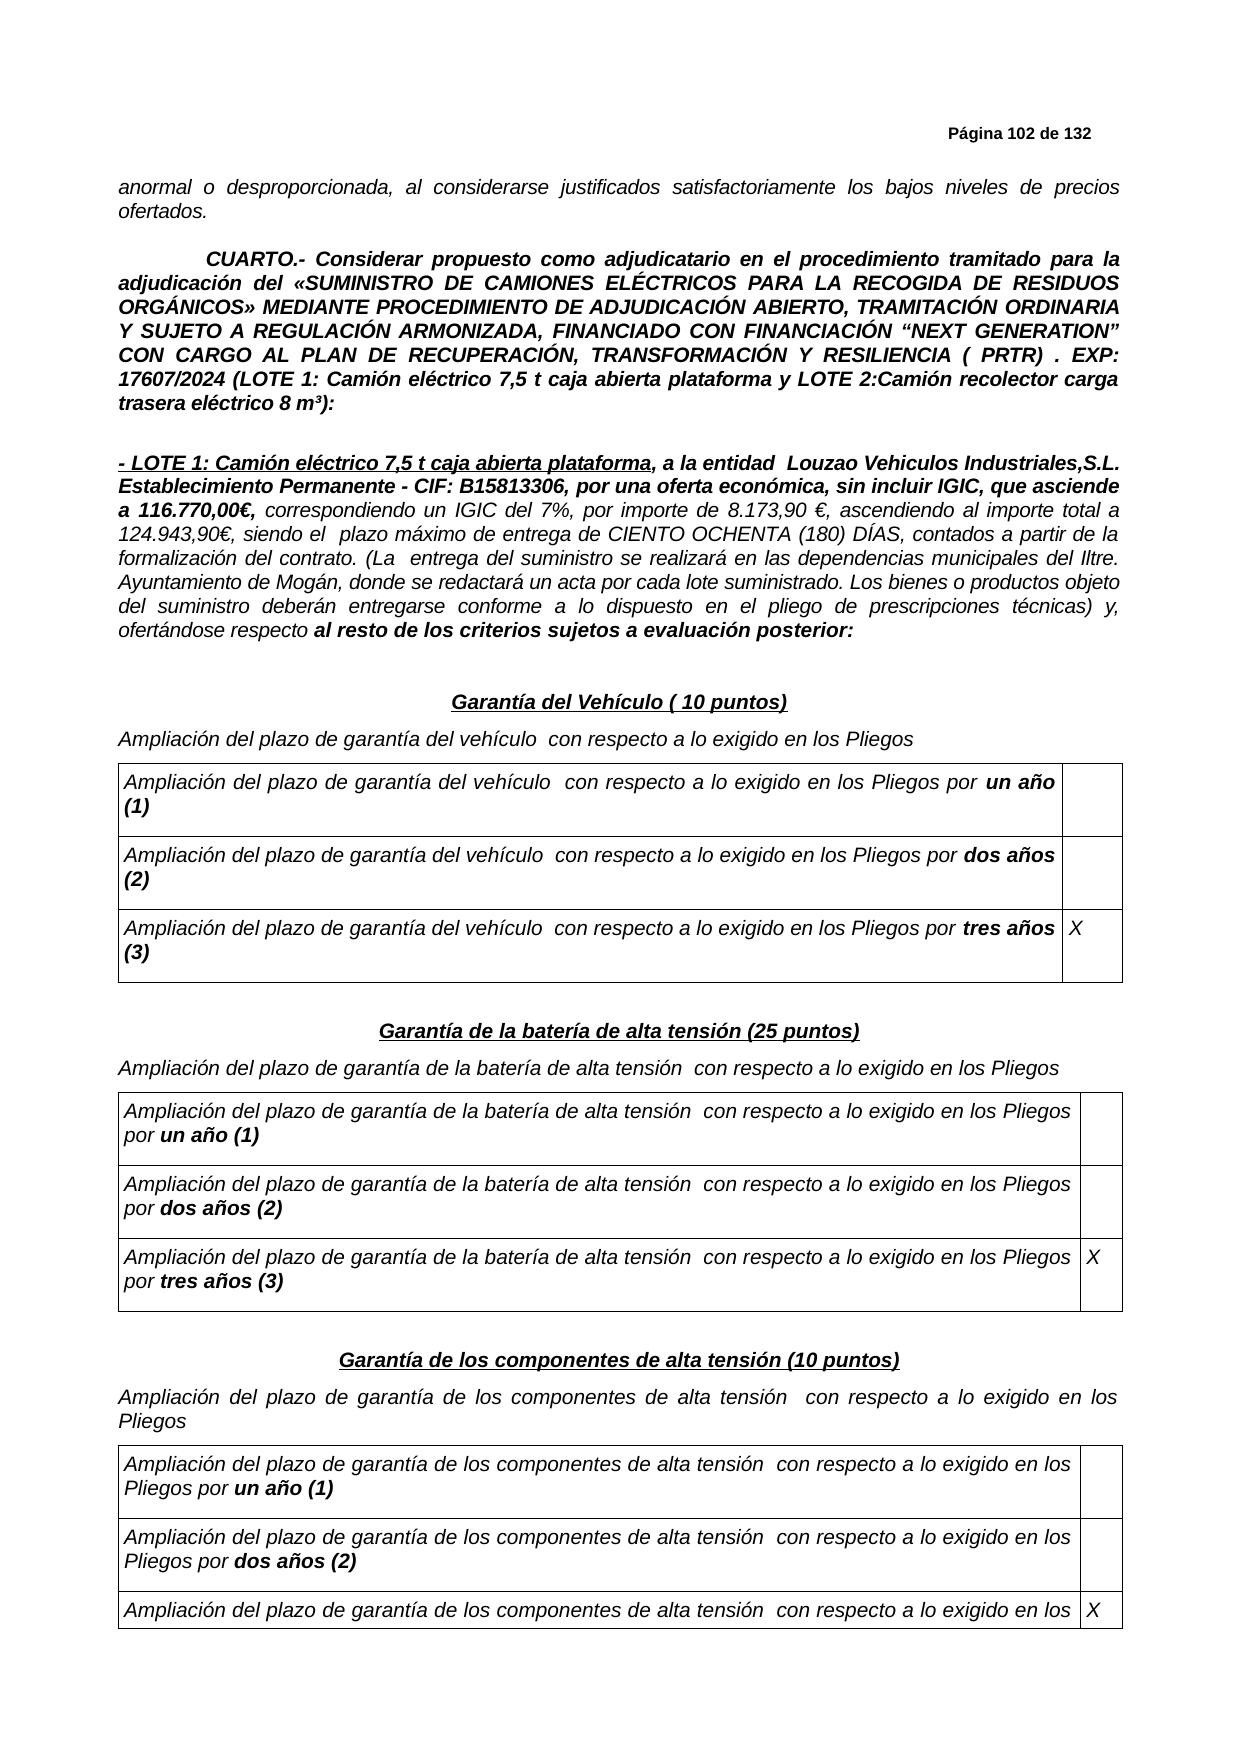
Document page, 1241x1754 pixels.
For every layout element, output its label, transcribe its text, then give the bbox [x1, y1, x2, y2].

table_header [1081, 1093, 1122, 1165]
table_cell Ampliación del plazo de garantía de la batería de alta tensión con respecto a lo exigido en los Pliegos por dos años (2) [119, 1166, 1080, 1238]
text anormal o desproporcionada, al considerarse justificados satisfactoriamente los bajos niveles de precios ofertados. [118, 175, 1122, 223]
table_header [1063, 764, 1122, 836]
text Garantía de los componentes de alta tensión (10 puntos) [118, 1348, 1122, 1372]
text Garantía del Vehículo ( 10 puntos) [118, 690, 1122, 714]
table_header Ampliación del plazo de garantía del vehículo con respecto a lo exigido en los Pliegos por un año (1) [119, 764, 1062, 836]
text CUARTO.- Considerar propuesto como adjudicatario en el procedimiento tramitado para la adjudicación del «SUMINISTRO DE CAMIONES ELÉCTRICOS PARA LA RECOGIDA DE RESIDUOS ORGÁNICOS» MEDIANTE PROCEDIMIENTO DE ADJUDICACIÓN ABIERTO, TRAMITACIÓN ORDINARIA Y SUJETO A REGULACIÓN ARMONIZADA, FINANCIADO CON FINANCIACIÓN “NEXT GENERATION” CON CARGO AL PLAN DE RECUPERACIÓN, TRANSFORMACIÓN Y RESILIENCIA ( PRTR) . EXP: 17607/2024 (LOTE 1: Camión eléctrico 7,5 t caja abierta plataforma y LOTE 2:Camión recolector carga trasera eléctrico 8 m³): [118, 247, 1122, 415]
text Garantía de la batería de alta tensión (25 puntos) [118, 1019, 1122, 1043]
text Ampliación del plazo de garantía del vehículo con respecto a lo exigido en los Pliegos [118, 726, 1122, 750]
table_cell Ampliación del plazo de garantía del vehículo con respecto a lo exigido en los Pliegos por tres años (3) [119, 910, 1062, 982]
table_cell X [1081, 1239, 1122, 1311]
table_cell Ampliación del plazo de garantía del vehículo con respecto a lo exigido en los Pliegos por dos años (2) [119, 837, 1062, 909]
table_header Ampliación del plazo de garantía de los componentes de alta tensión con respecto a lo exigido en los Pliegos por un año (1) [119, 1446, 1080, 1518]
table_cell Ampliación del plazo de garantía de los componentes de alta tensión con respecto a lo exigido en los [119, 1592, 1080, 1627]
table_cell Ampliación del plazo de garantía de los componentes de alta tensión con respecto a lo exigido en los Pliegos por dos años (2) [119, 1519, 1080, 1591]
table_header Ampliación del plazo de garantía de la batería de alta tensión con respecto a lo exigido en los Pliegos por un año (1) [119, 1093, 1080, 1165]
text Ampliación del plazo de garantía de los componentes de alta tensión con respecto a lo exigido en los Pliegos [118, 1385, 1122, 1433]
table_cell [1063, 837, 1122, 909]
text Ampliación del plazo de garantía de la batería de alta tensión con respecto a lo exigido en los Pliegos [118, 1056, 1122, 1079]
table_cell X [1081, 1592, 1122, 1627]
table_cell X [1063, 910, 1122, 982]
table_cell Ampliación del plazo de garantía de la batería de alta tensión con respecto a lo exigido en los Pliegos por tres años (3) [119, 1239, 1080, 1311]
table_header [1081, 1446, 1122, 1518]
text - LOTE 1: Camión eléctrico 7,5 t caja abierta plataforma, a la entidad Louzao Vehiculos Industriales,S.L. Establecimiento Permanente - CIF: B15813306, por una oferta económica, sin incluir IGIC, que asciende a 116.770,00€, correspondiendo un IGIC del 7%, por importe de 8.173,90 €, ascendiendo al importe total a 124.943,90€, siendo el plazo máximo de entrega de CIENTO OCHENTA (180) DÍAS, contados a partir de la formalización del contrato. (La entrega del suministro se realizará en las dependencias municipales del Iltre. Ayuntamiento de Mogán, donde se redactará un acta por cada lote suministrado. Los bienes o productos objeto del suministro deberán entregarse conforme a lo dispuesto en el pliego de prescripciones técnicas) y, ofertándose respecto al resto de los criterios sujetos a evaluación posterior: [118, 450, 1122, 642]
table_cell [1081, 1166, 1122, 1238]
table_cell [1081, 1519, 1122, 1591]
